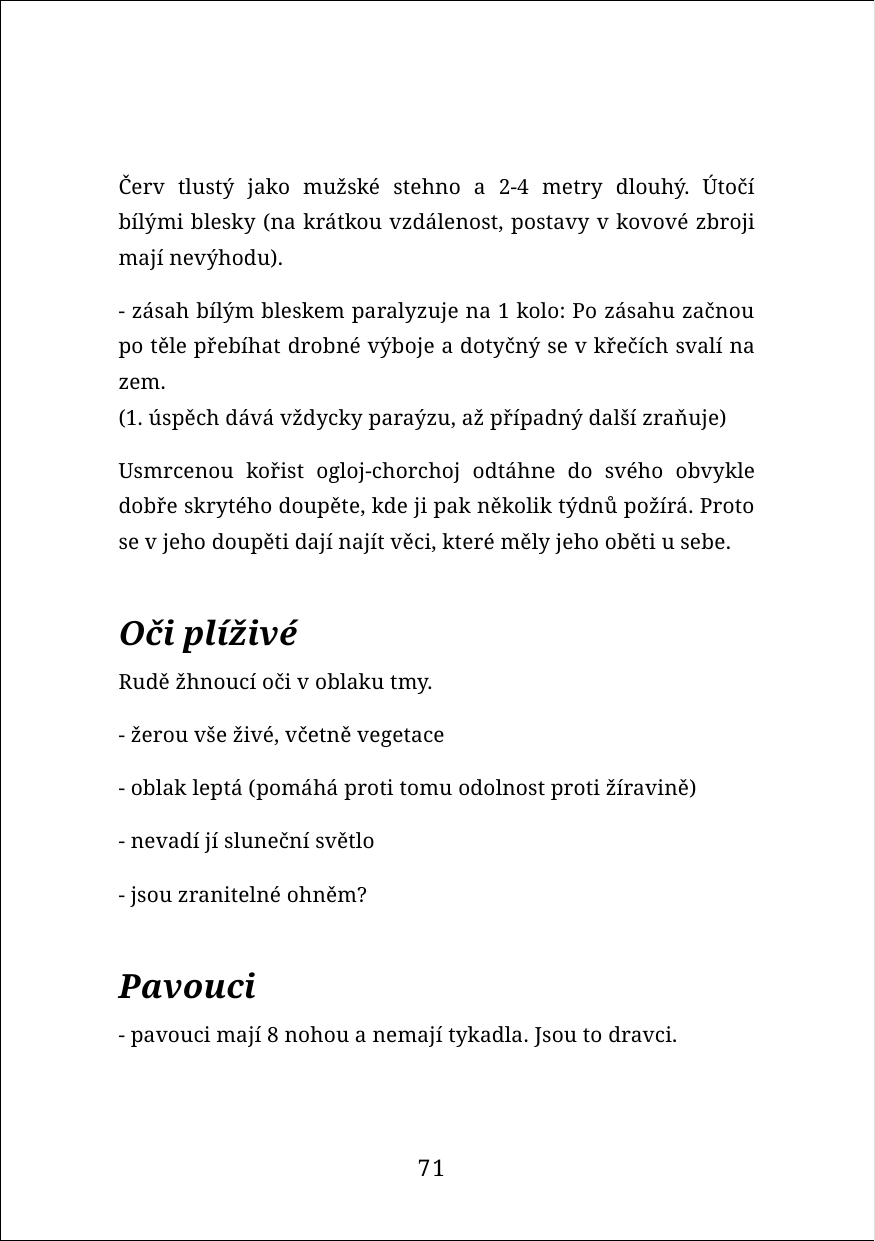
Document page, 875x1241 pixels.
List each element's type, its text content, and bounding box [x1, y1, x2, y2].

text Usmrcenou kořist ogloj-chorchoj odtáhne do svého obvykle dobře skrytého doupěte, kde ji pak několik týdnů požírá. Proto se v jeho doupěti dají najít věci, které měly jeho oběti u sebe. [118, 456, 756, 555]
text Rudě žhnoucí oči v oblaku tmy. [118, 667, 756, 695]
text - jsou zranitelné ohněm? [118, 880, 756, 908]
subtitle Oči plíživé [118, 610, 756, 655]
text - pavouci mají 8 nohou a nemají tykadla. Jsou to dravci. [118, 1020, 756, 1048]
subtitle Pavouci [118, 963, 756, 1008]
text - žerou vše živé, včetně vegetace [118, 720, 756, 748]
text Červ tlustý jako mužské stehno a 2-4 metry dlouhý. Útočí bílými blesky (na krátkou vzdálenost, postavy v kovové zbroji mají nevýhodu). [118, 172, 756, 271]
text - oblak leptá (pomáhá proti tomu odolnost proti žíravině) [118, 773, 756, 802]
text - nevadí jí sluneční světlo [118, 827, 756, 855]
text - zásah bílým bleskem paralyzuje na 1 kolo: Po zásahu začnou po těle přebíhat drobné výboje a dotyčný se v křečích svalí na zem. (1. úspěch dává vždycky paraýzu, až případný další zraňuje) [118, 296, 756, 431]
